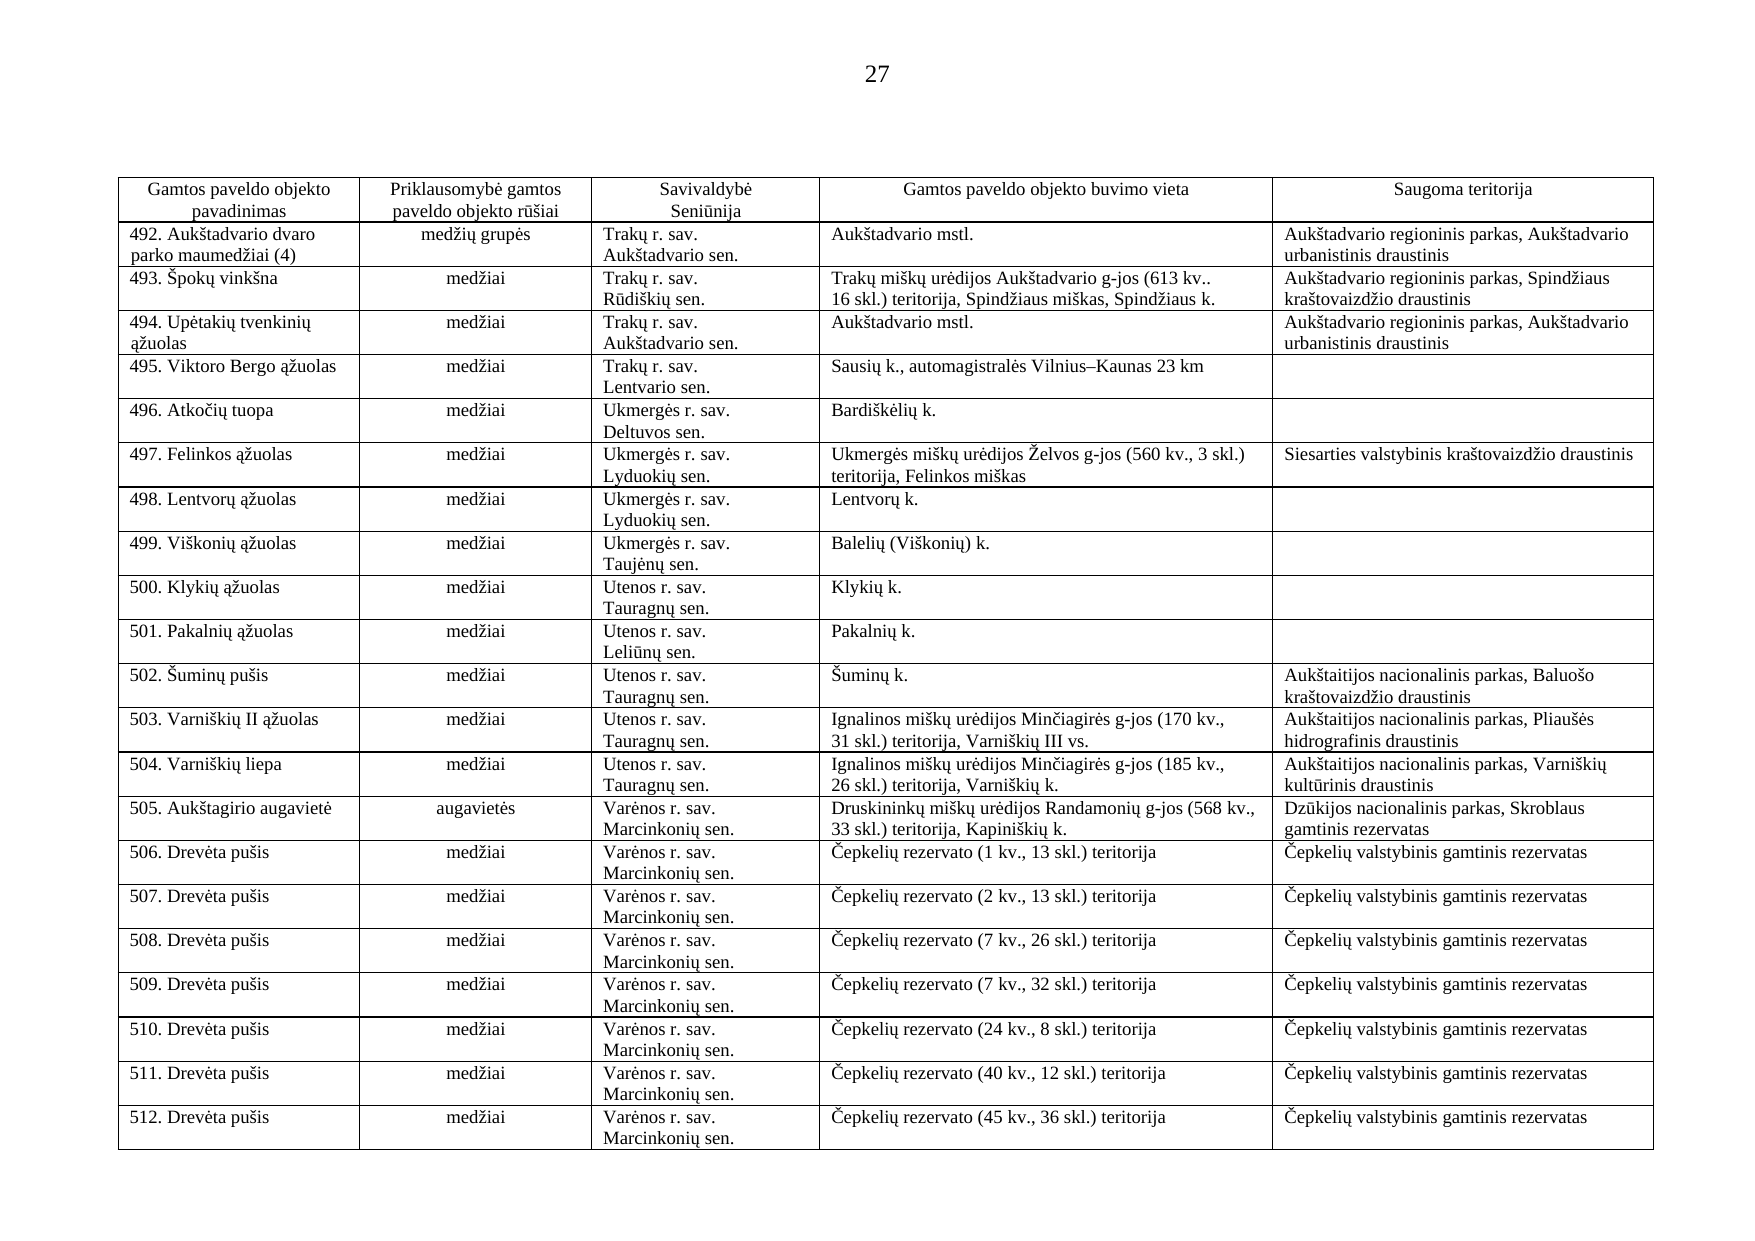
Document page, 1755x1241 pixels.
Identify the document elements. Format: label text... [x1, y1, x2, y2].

table_cell Utenos r. sav. Tauragnų sen. [592, 664, 819, 707]
table_cell 498. Lentvorų ąžuolas [119, 488, 359, 531]
table_cell Klykių k. [820, 576, 1272, 619]
table_cell medžiai [360, 885, 591, 928]
table_cell Bardiškėlių k. [820, 399, 1272, 442]
table_cell Ukmergės r. sav. Lyduokių sen. [592, 443, 819, 486]
table_header Savivaldybė Seniūnija [592, 178, 819, 221]
table_cell Čepkelių valstybinis gamtinis rezervatas [1273, 1062, 1653, 1105]
table_cell Čepkelių rezervato (1 kv., 13 skl.) teritorija [820, 841, 1272, 884]
table_cell Trakų r. sav. Lentvario sen. [592, 355, 819, 398]
table_cell Čepkelių valstybinis gamtinis rezervatas [1273, 841, 1653, 884]
table_cell Aukštaitijos nacionalinis parkas, Baluošo kraštovaizdžio draustinis [1273, 664, 1653, 707]
table_header Priklausomybė gamtos paveldo objekto rūšiai [360, 178, 591, 221]
table_cell 499. Viškonių ąžuolas [119, 532, 359, 575]
table_cell Siesarties valstybinis kraštovaizdžio draustinis [1273, 443, 1653, 486]
table_cell Čepkelių rezervato (7 kv., 26 skl.) teritorija [820, 929, 1272, 972]
table_cell Trakų r. sav. Rūdiškių sen. [592, 267, 819, 310]
table_cell Trakų miškų urėdijos Aukštadvario g-jos (613 kv.. 16 skl.) teritorija, Spindžiaus miškas, Spindžiaus k. [820, 267, 1272, 310]
table_cell Varėnos r. sav. Marcinkonių sen. [592, 885, 819, 928]
table_cell 508. Drevėta pušis [119, 929, 359, 972]
table_cell Ukmergės r. sav. Deltuvos sen. [592, 399, 819, 442]
table_header Gamtos paveldo objekto pavadinimas [119, 178, 359, 221]
table_cell Varėnos r. sav. Marcinkonių sen. [592, 797, 819, 840]
table_cell Ignalinos miškų urėdijos Minčiagirės g-jos (170 kv., 31 skl.) teritorija, Varniškių III vs. [820, 708, 1272, 751]
table_cell Čepkelių valstybinis gamtinis rezervatas [1273, 1018, 1653, 1061]
table_cell Utenos r. sav. Tauragnų sen. [592, 753, 819, 796]
table_cell 496. Atkočių tuopa [119, 399, 359, 442]
table_cell 493. Špokų vinkšna [119, 267, 359, 310]
table_cell medžiai [360, 1062, 591, 1105]
table_cell Aukštaitijos nacionalinis parkas, Pliaušės hidrografinis draustinis [1273, 708, 1653, 751]
table_cell Utenos r. sav. Leliūnų sen. [592, 620, 819, 663]
table_cell medžiai [360, 532, 591, 575]
table_cell [1273, 576, 1653, 619]
table_cell [1273, 355, 1653, 398]
table_cell Utenos r. sav. Tauragnų sen. [592, 708, 819, 751]
table_cell medžiai [360, 267, 591, 310]
table_cell medžiai [360, 1106, 591, 1149]
table_cell augavietės [360, 797, 591, 840]
table_cell medžiai [360, 973, 591, 1016]
table_cell medžiai [360, 399, 591, 442]
table_cell Varėnos r. sav. Marcinkonių sen. [592, 1106, 819, 1149]
table_cell Aukštadvario regioninis parkas, Aukštadvario urbanistinis draustinis [1273, 311, 1653, 354]
table_cell Varėnos r. sav. Marcinkonių sen. [592, 973, 819, 1016]
table_cell Čepkelių valstybinis gamtinis rezervatas [1273, 973, 1653, 1016]
table_cell medžiai [360, 355, 591, 398]
table_cell medžiai [360, 576, 591, 619]
table_cell 510. Drevėta pušis [119, 1018, 359, 1061]
table_cell Druskininkų miškų urėdijos Randamonių g-jos (568 kv., 33 skl.) teritorija, Kapiniškių k. [820, 797, 1272, 840]
table_cell 497. Felinkos ąžuolas [119, 443, 359, 486]
table_cell Balelių (Viškonių) k. [820, 532, 1272, 575]
table_cell Aukštadvario regioninis parkas, Spindžiaus kraštovaizdžio draustinis [1273, 267, 1653, 310]
table_cell medžiai [360, 1018, 591, 1061]
table_cell Ukmergės r. sav. Taujėnų sen. [592, 532, 819, 575]
table_cell Čepkelių valstybinis gamtinis rezervatas [1273, 1106, 1653, 1149]
table_cell [1273, 399, 1653, 442]
table_header Saugoma teritorija [1273, 178, 1653, 221]
table_cell Varėnos r. sav. Marcinkonių sen. [592, 841, 819, 884]
table_cell Varėnos r. sav. Marcinkonių sen. [592, 929, 819, 972]
table_cell medžiai [360, 664, 591, 707]
table_cell Lentvorų k. [820, 488, 1272, 531]
table_cell Aukštadvario regioninis parkas, Aukštadvario urbanistinis draustinis [1273, 223, 1653, 266]
table_cell 506. Drevėta pušis [119, 841, 359, 884]
table_cell medžiai [360, 443, 591, 486]
table_cell 503. Varniškių II ąžuolas [119, 708, 359, 751]
table_cell medžiai [360, 708, 591, 751]
table_cell [1273, 620, 1653, 663]
table_cell 504. Varniškių liepa [119, 753, 359, 796]
table_cell Čepkelių rezervato (45 kv., 36 skl.) teritorija [820, 1106, 1272, 1149]
table_cell Utenos r. sav. Tauragnų sen. [592, 576, 819, 619]
table_cell 507. Drevėta pušis [119, 885, 359, 928]
table_cell Varėnos r. sav. Marcinkonių sen. [592, 1062, 819, 1105]
table_cell Dzūkijos nacionalinis parkas, Skroblaus gamtinis rezervatas [1273, 797, 1653, 840]
table_cell Čepkelių valstybinis gamtinis rezervatas [1273, 929, 1653, 972]
table_cell Čepkelių valstybinis gamtinis rezervatas [1273, 885, 1653, 928]
table_cell medžiai [360, 753, 591, 796]
table_cell Pakalnių k. [820, 620, 1272, 663]
table_cell 494. Upėtakių tvenkinių ąžuolas [119, 311, 359, 354]
table_cell Varėnos r. sav. Marcinkonių sen. [592, 1018, 819, 1061]
table_cell Čepkelių rezervato (2 kv., 13 skl.) teritorija [820, 885, 1272, 928]
table_cell medžiai [360, 841, 591, 884]
table_cell 511. Drevėta pušis [119, 1062, 359, 1105]
table_cell medžiai [360, 929, 591, 972]
table_cell Ukmergės miškų urėdijos Želvos g-jos (560 kv., 3 skl.) teritorija, Felinkos miškas [820, 443, 1272, 486]
table_cell Šuminų k. [820, 664, 1272, 707]
table_cell Čepkelių rezervato (24 kv., 8 skl.) teritorija [820, 1018, 1272, 1061]
table_cell medžiai [360, 311, 591, 354]
table_cell Aukštadvario mstl. [820, 223, 1272, 266]
table_cell medžiai [360, 620, 591, 663]
table_cell medžių grupės [360, 223, 591, 266]
table_cell 501. Pakalnių ąžuolas [119, 620, 359, 663]
table_cell [1273, 488, 1653, 531]
table_cell Aukštadvario mstl. [820, 311, 1272, 354]
table_header Gamtos paveldo objekto buvimo vieta [820, 178, 1272, 221]
table_cell medžiai [360, 488, 591, 531]
table_cell Trakų r. sav. Aukštadvario sen. [592, 223, 819, 266]
table_cell Ukmergės r. sav. Lyduokių sen. [592, 488, 819, 531]
table_cell Sausių k., automagistralės Vilnius–Kaunas 23 km [820, 355, 1272, 398]
table_cell 492. Aukštadvario dvaro parko maumedžiai (4) [119, 223, 359, 266]
table_cell Čepkelių rezervato (40 kv., 12 skl.) teritorija [820, 1062, 1272, 1105]
table_cell 505. Aukštagirio augavietė [119, 797, 359, 840]
table_cell 509. Drevėta pušis [119, 973, 359, 1016]
table_cell 512. Drevėta pušis [119, 1106, 359, 1149]
table_cell 495. Viktoro Bergo ąžuolas [119, 355, 359, 398]
table_cell 500. Klykių ąžuolas [119, 576, 359, 619]
table_cell 502. Šuminų pušis [119, 664, 359, 707]
table_cell Ignalinos miškų urėdijos Minčiagirės g-jos (185 kv., 26 skl.) teritorija, Varniškių k. [820, 753, 1272, 796]
table_cell Čepkelių rezervato (7 kv., 32 skl.) teritorija [820, 973, 1272, 1016]
table_cell [1273, 532, 1653, 575]
table_cell Trakų r. sav. Aukštadvario sen. [592, 311, 819, 354]
table_cell Aukštaitijos nacionalinis parkas, Varniškių kultūrinis draustinis [1273, 753, 1653, 796]
